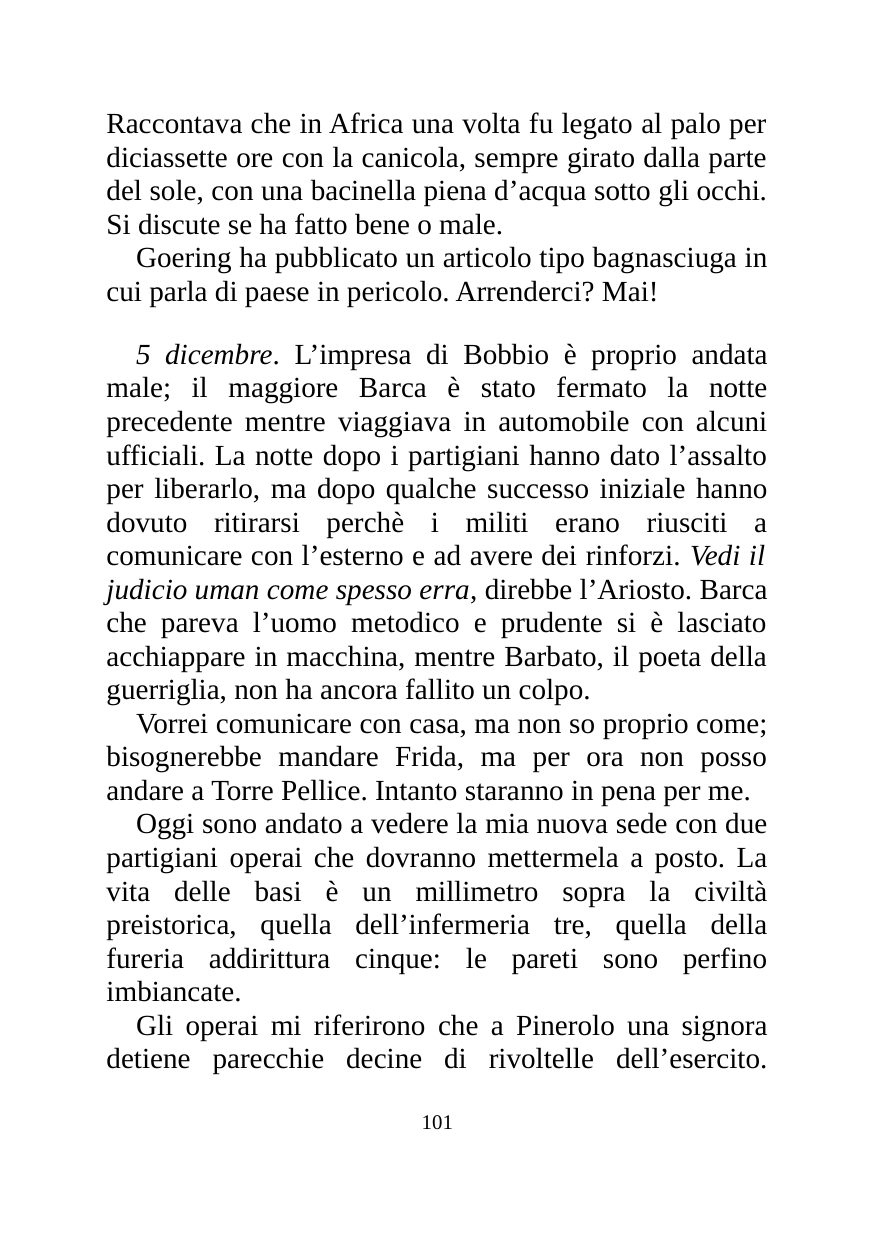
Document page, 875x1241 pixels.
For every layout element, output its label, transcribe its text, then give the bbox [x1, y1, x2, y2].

text Oggi sono andato a vedere la mia nuova sede con due partigiani operai che dovranno mettermela a posto. La vita delle basi è un millimetro sopra la civiltà preistorica, quella dell’infermeria tre, quella della fureria addirittura cinque: le pareti sono perfino imbiancate. [106, 807, 768, 1008]
text Goering ha pubblicato un articolo tipo bagnasciuga in cui parla di paese in pericolo. Arrenderci? Mai! [106, 240, 768, 307]
text Gli operai mi riferirono che a Pinerolo una signora detiene parecchie decine di rivoltelle dell’esercito. [106, 1008, 768, 1075]
text 5 dicembre. L’impresa di Bobbio è proprio andata male; il maggiore Barca è stato fermato la notte precedente mentre viaggiava in automobile con alcuni ufficiali. La notte dopo i partigiani hanno dato l’assalto per liberarlo, ma dopo qualche successo iniziale hanno dovuto ritirarsi perchè i militi erano riusciti a comunicare con l’esterno e ad avere dei rinforzi. Vedi il judicio uman come spesso erra, direbbe l’Ariosto. Barca che pareva l’uomo metodico e prudente si è lasciato acchiappare in macchina, mentre Barbato, il poeta della guerriglia, non ha ancora fallito un colpo. [106, 337, 768, 706]
text Raccontava che in Africa una volta fu legato al palo per diciassette ore con la canicola, sempre girato dalla parte del sole, con una bacinella piena d’acqua sotto gli occhi. Si discute se ha fatto bene o male. [106, 106, 768, 240]
text Vorrei comunicare con casa, ma non so proprio come; bisognerebbe mandare Frida, ma per ora non posso andare a Torre Pellice. Intanto staranno in pena per me. [106, 706, 768, 807]
